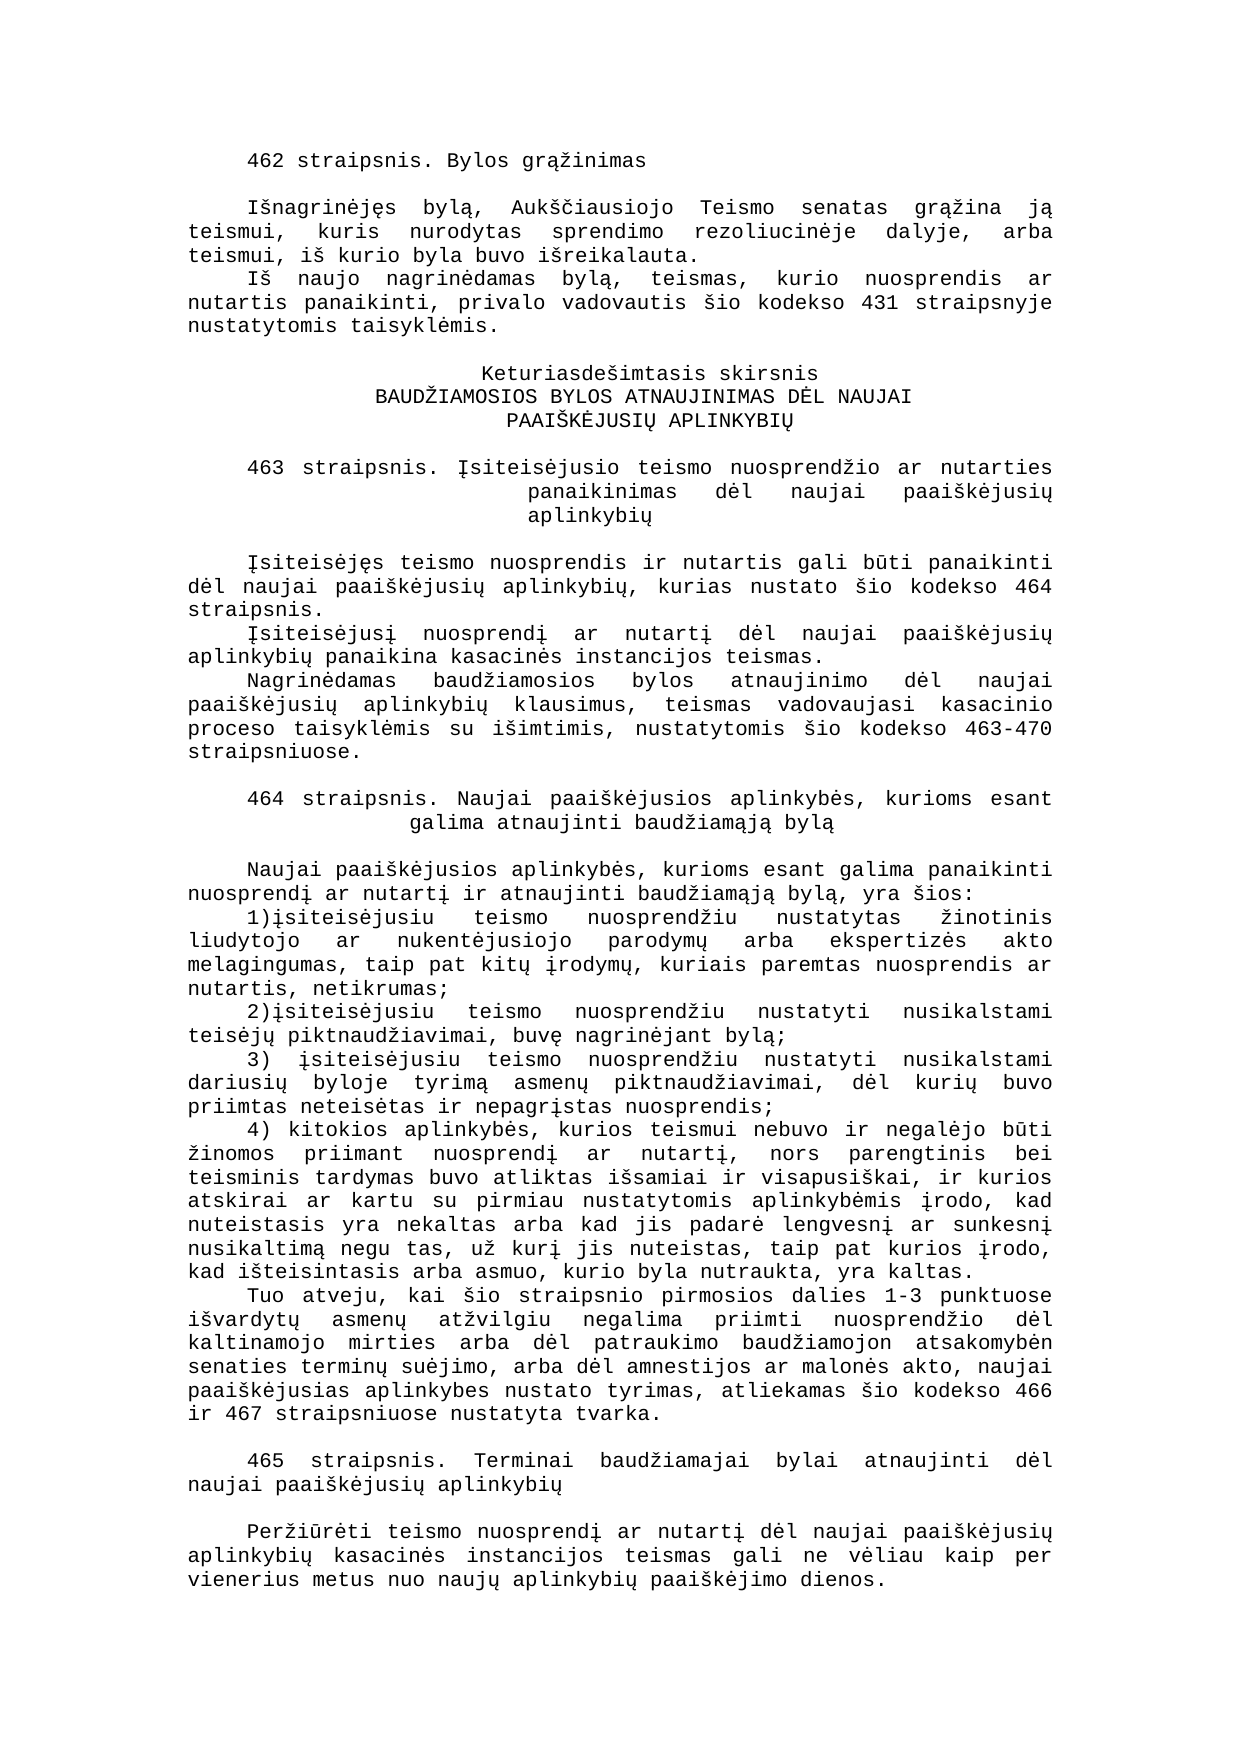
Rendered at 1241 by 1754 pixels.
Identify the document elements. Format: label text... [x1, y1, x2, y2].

text Tuo atveju, kai šio straipsnio pirmosios dalies 1-3 punktuose išvardytų asmenų atžvilgiu negalima priimti nuosprendžio dėl kaltinamojo mirties arba dėl patraukimo baudžiamojon atsakomybėn senaties terminų suėjimo, arba dėl amnestijos ar malonės akto, naujai paaiškėjusias aplinkybes nustato tyrimas, atliekamas šio kodekso 466 ir 467 straipsniuose nustatyta tvarka. [187, 1285, 1053, 1427]
text 463 straipsnis. Įsiteisėjusio teismo nuosprendžio ar nutarties panaikinimas dėl naujai paaiškėjusių aplinkybių [247, 457, 1053, 528]
text Išnagrinėjęs bylą, Aukščiausiojo Teismo senatas grąžina ją teismui, kuris nurodytas sprendimo rezoliucinėje dalyje, arba teismui, iš kurio byla buvo išreikalauta. [187, 197, 1053, 268]
text Įsiteisėjusį nuosprendį ar nutartį dėl naujai paaiškėjusių aplinkybių panaikina kasacinės instancijos teismas. [187, 623, 1053, 670]
text BAUDŽIAMOSIOS BYLOS ATNAUJINIMAS DĖL NAUJAI [187, 386, 1053, 410]
text 2)įsiteisėjusiu teismo nuosprendžiu nustatyti nusikalstami teisėjų piktnaudžiavimai, buvę nagrinėjant bylą; [187, 1001, 1053, 1048]
text 1)įsiteisėjusiu teismo nuosprendžiu nustatytas žinotinis liudytojo ar nukentėjusiojo parodymų arba ekspertizės akto melagingumas, taip pat kitų įrodymų, kuriais paremtas nuosprendis ar nutartis, netikrumas; [187, 907, 1053, 1001]
text Iš naujo nagrinėdamas bylą, teismas, kurio nuosprendis ar nutartis panaikinti, privalo vadovautis šio kodekso 431 straipsnyje nustatytomis taisyklėmis. [187, 268, 1053, 339]
text Įsiteisėjęs teismo nuosprendis ir nutartis gali būti panaikinti dėl naujai paaiškėjusių aplinkybių, kurias nustato šio kodekso 464 straipsnis. [187, 552, 1053, 623]
text 465 straipsnis. Terminai baudžiamajai bylai atnaujinti dėl naujai paaiškėjusių aplinkybių [187, 1451, 1053, 1498]
text Peržiūrėti teismo nuosprendį ar nutartį dėl naujai paaiškėjusių aplinkybių kasacinės instancijos teismas gali ne vėliau kaip per vienerius metus nuo naujų aplinkybių paaiškėjimo dienos. [187, 1521, 1053, 1592]
text 464 straipsnis. Naujai paaiškėjusios aplinkybės, kurioms esant galima atnaujinti baudžiamąją bylą [247, 788, 1053, 836]
text Naujai paaiškėjusios aplinkybės, kurioms esant galima panaikinti nuosprendį ar nutartį ir atnaujinti baudžiamąją bylą, yra šios: [187, 859, 1053, 907]
text 4) kitokios aplinkybės, kurios teismui nebuvo ir negalėjo būti žinomos priimant nuosprendį ar nutartį, nors parengtinis bei teisminis tardymas buvo atliktas išsamiai ir visapusiškai, ir kurios atskirai ar kartu su pirmiau nustatytomis aplinkybėmis įrodo, kad nuteistasis yra nekaltas arba kad jis padarė lengvesnį ar sunkesnį nusikaltimą negu tas, už kurį jis nuteistas, taip pat kurios įrodo, kad išteisintasis arba asmuo, kurio byla nutraukta, yra kaltas. [187, 1119, 1053, 1285]
text 462 straipsnis. Bylos grąžinimas [187, 150, 1053, 174]
text PAAIŠKĖJUSIŲ APLINKYBIŲ [187, 410, 1053, 434]
text Nagrinėdamas baudžiamosios bylos atnaujinimo dėl naujai paaiškėjusių aplinkybių klausimus, teismas vadovaujasi kasacinio proceso taisyklėmis su išimtimis, nustatytomis šio kodekso 463-470 straipsniuose. [187, 670, 1053, 765]
text Keturiasdešimtasis skirsnis [187, 363, 1053, 386]
text 3) įsiteisėjusiu teismo nuosprendžiu nustatyti nusikalstami dariusių byloje tyrimą asmenų piktnaudžiavimai, dėl kurių buvo priimtas neteisėtas ir nepagrįstas nuosprendis; [187, 1048, 1053, 1119]
